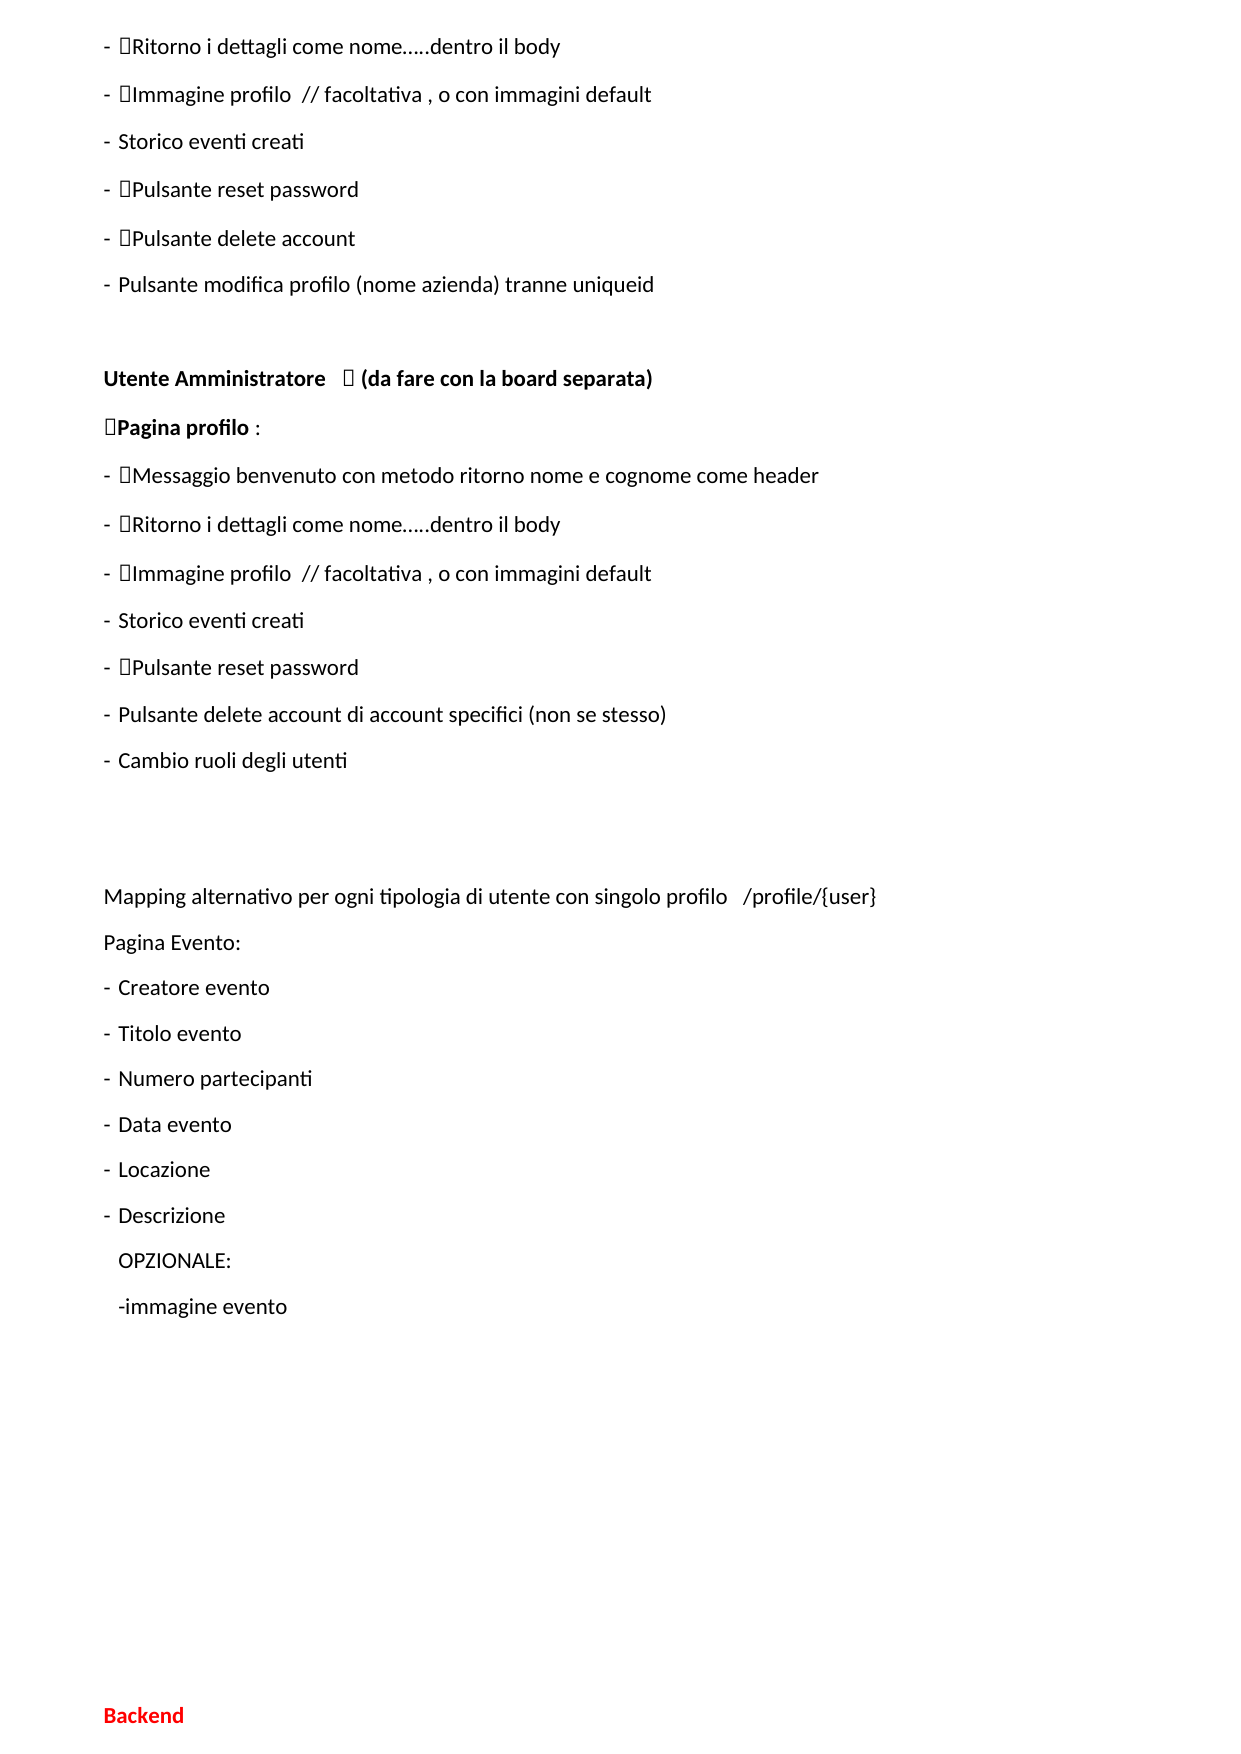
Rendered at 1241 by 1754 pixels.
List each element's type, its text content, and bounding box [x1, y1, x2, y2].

text Utente Amministratore ❌ (da fare con la board separata) [103, 362, 1122, 393]
list ✅Ritorno i dettagli come nome…..dentro il body [103, 508, 1122, 539]
list Storico eventi creati [103, 127, 1122, 155]
list ✅Pulsante reset password [103, 651, 1122, 683]
list Storico eventi creati [103, 606, 1122, 634]
list Descrizione [103, 1201, 1122, 1229]
list Pulsante delete account di account specifici (non se stesso) [103, 700, 1122, 728]
text ❌Pagina profilo : [103, 410, 1122, 442]
text -immagine evento [118, 1292, 1122, 1320]
list Titolo evento [103, 1019, 1122, 1047]
list ✅Pulsante reset password [103, 173, 1122, 204]
list Locazione [103, 1155, 1122, 1183]
list ✅Pulsante delete account [103, 222, 1122, 253]
list ✅Immagine profilo // facoltativa , o con immagini default [103, 557, 1122, 588]
text OPZIONALE: [118, 1246, 1122, 1274]
list Pulsante modifica profilo (nome azienda) tranne uniqueid [103, 271, 1122, 298]
list Creatore evento [103, 973, 1122, 1001]
list ✅Immagine profilo // facoltativa , o con immagini default [103, 78, 1122, 110]
list ✅Messaggio benvenuto con metodo ritorno nome e cognome come header [103, 459, 1122, 491]
list Data evento [103, 1110, 1122, 1138]
text Pagina Evento: [103, 928, 1122, 956]
text Mapping alternativo per ogni tipologia di utente con singolo profilo /profile/{user} [103, 882, 1122, 910]
list ✅Ritorno i dettagli come nome…..dentro il body [103, 29, 1122, 61]
text Backend [103, 1702, 1122, 1730]
list Numero partecipanti [103, 1064, 1122, 1092]
list Cambio ruoli degli utenti [103, 746, 1122, 774]
